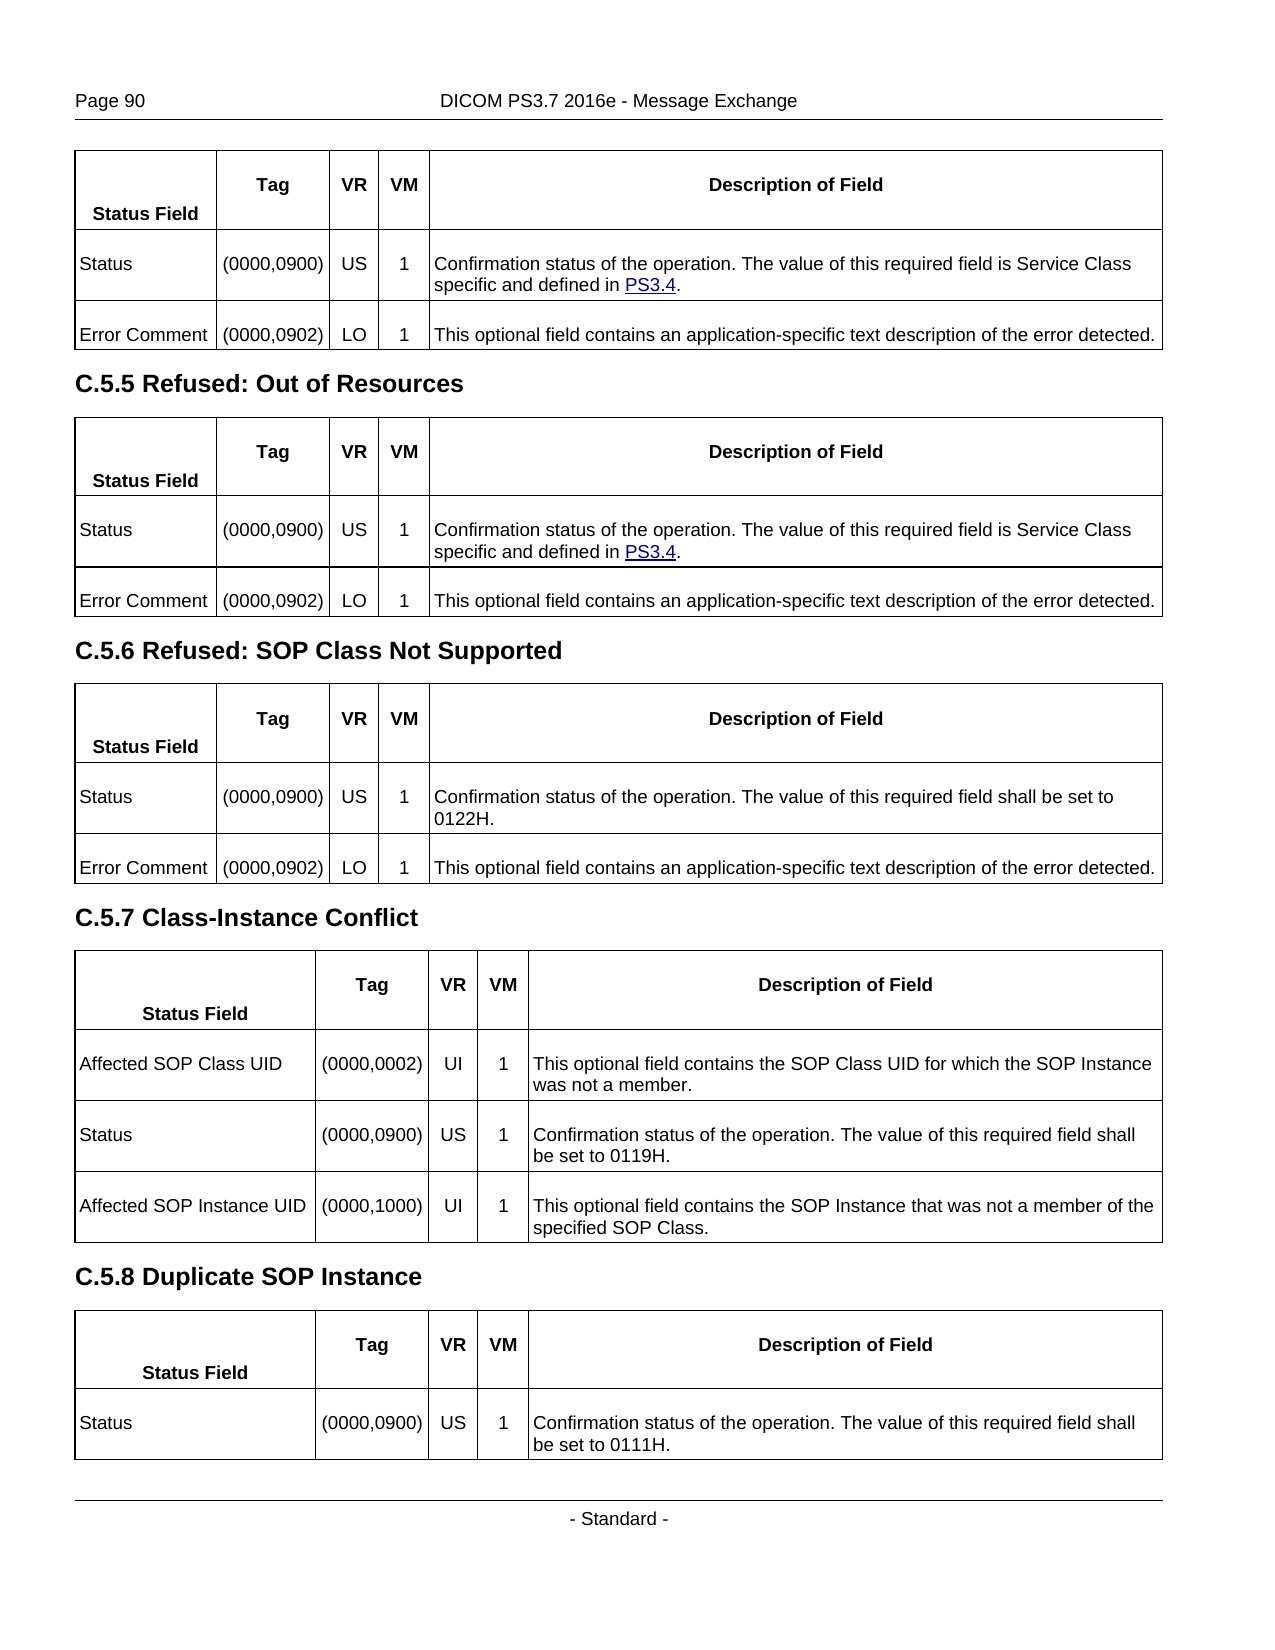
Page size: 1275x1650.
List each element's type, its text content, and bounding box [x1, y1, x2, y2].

table_cell (0000,0002) [316, 1030, 428, 1100]
table_cell Error Comment [76, 301, 216, 349]
table_cell 1 [478, 1101, 528, 1171]
table_cell This optional field contains an application-specific text description of the error detected. [430, 834, 1162, 883]
table_cell (0000,0900) [316, 1389, 428, 1459]
table_header Tag [316, 1311, 428, 1388]
table_header VM [478, 951, 528, 1028]
table_cell US [429, 1101, 477, 1171]
table_cell Error Comment [76, 834, 216, 883]
table_cell This optional field contains an application-specific text description of the error detected. [430, 568, 1162, 616]
table_cell Affected SOP Class UID [76, 1030, 315, 1100]
table_header Description of Field [529, 951, 1162, 1028]
table_header VR [429, 1311, 477, 1388]
table_cell (0000,0902) [217, 834, 329, 883]
table_cell Confirmation status of the operation. The value of this required field shall be set to 0122H. [430, 763, 1162, 833]
table_cell Status [76, 230, 216, 300]
table_cell Error Comment [76, 568, 216, 616]
table_header Tag [217, 151, 329, 228]
table_cell 1 [379, 496, 429, 566]
table_cell Confirmation status of the operation. The value of this required field shall be set to 0119H. [529, 1101, 1162, 1171]
table_cell LO [330, 568, 378, 616]
table_cell Status [76, 496, 216, 566]
table_cell 1 [379, 834, 429, 883]
table_cell US [429, 1389, 477, 1459]
table_cell 1 [379, 763, 429, 833]
table_header VM [478, 1311, 528, 1388]
table_cell US [330, 230, 378, 300]
text C.5.8 Duplicate SOP Instance [75, 1262, 1162, 1291]
table_cell 1 [379, 568, 429, 616]
table_header Status Field [76, 1311, 315, 1388]
table_header Description of Field [430, 684, 1162, 762]
table_header Tag [316, 951, 428, 1028]
table_header VR [429, 951, 477, 1028]
table_cell (0000,0900) [217, 763, 329, 833]
table_cell LO [330, 301, 378, 349]
table_header VM [379, 151, 429, 228]
table_cell US [330, 496, 378, 566]
table_cell This optional field contains the SOP Instance that was not a member of the specified SOP Class. [529, 1172, 1162, 1242]
table_header Tag [217, 418, 329, 495]
table_cell 1 [379, 301, 429, 349]
table_cell 1 [478, 1172, 528, 1242]
table_cell UI [429, 1172, 477, 1242]
table_cell Affected SOP Instance UID [76, 1172, 315, 1242]
table_cell Confirmation status of the operation. The value of this required field is Service Class specific and defined in PS3.4. [430, 230, 1162, 300]
table_header Status Field [76, 951, 315, 1028]
text C.5.7 Class-Instance Conflict [75, 902, 1162, 931]
table_cell (0000,0900) [316, 1101, 428, 1171]
table_cell (0000,0900) [217, 230, 329, 300]
table_cell US [330, 763, 378, 833]
text C.5.5 Refused: Out of Resources [75, 369, 1162, 398]
table_cell 1 [379, 230, 429, 300]
table_header Status Field [76, 151, 216, 228]
table_cell (0000,1000) [316, 1172, 428, 1242]
table_cell (0000,0900) [217, 496, 329, 566]
table_header Description of Field [430, 151, 1162, 228]
table_cell This optional field contains the SOP Class UID for which the SOP Instance was not a member. [529, 1030, 1162, 1100]
table_cell LO [330, 834, 378, 883]
table_cell UI [429, 1030, 477, 1100]
table_cell (0000,0902) [217, 301, 329, 349]
table_header Tag [217, 684, 329, 762]
table_cell 1 [478, 1389, 528, 1459]
table_cell Status [76, 763, 216, 833]
table_cell Status [76, 1389, 315, 1459]
table_header Status Field [76, 684, 216, 762]
table_cell Confirmation status of the operation. The value of this required field shall be set to 0111H. [529, 1389, 1162, 1459]
table_header Description of Field [430, 418, 1162, 495]
table_cell Confirmation status of the operation. The value of this required field is Service Class specific and defined in PS3.4. [430, 496, 1162, 566]
table_header VR [330, 151, 378, 228]
table_cell 1 [478, 1030, 528, 1100]
table_header VM [379, 684, 429, 762]
table_header VR [330, 418, 378, 495]
table_cell (0000,0902) [217, 568, 329, 616]
table_cell This optional field contains an application-specific text description of the error detected. [430, 301, 1162, 349]
table_header Status Field [76, 418, 216, 495]
table_cell Status [76, 1101, 315, 1171]
table_header VR [330, 684, 378, 762]
table_header Description of Field [529, 1311, 1162, 1388]
table_header VM [379, 418, 429, 495]
text C.5.6 Refused: SOP Class Not Supported [75, 636, 1162, 664]
